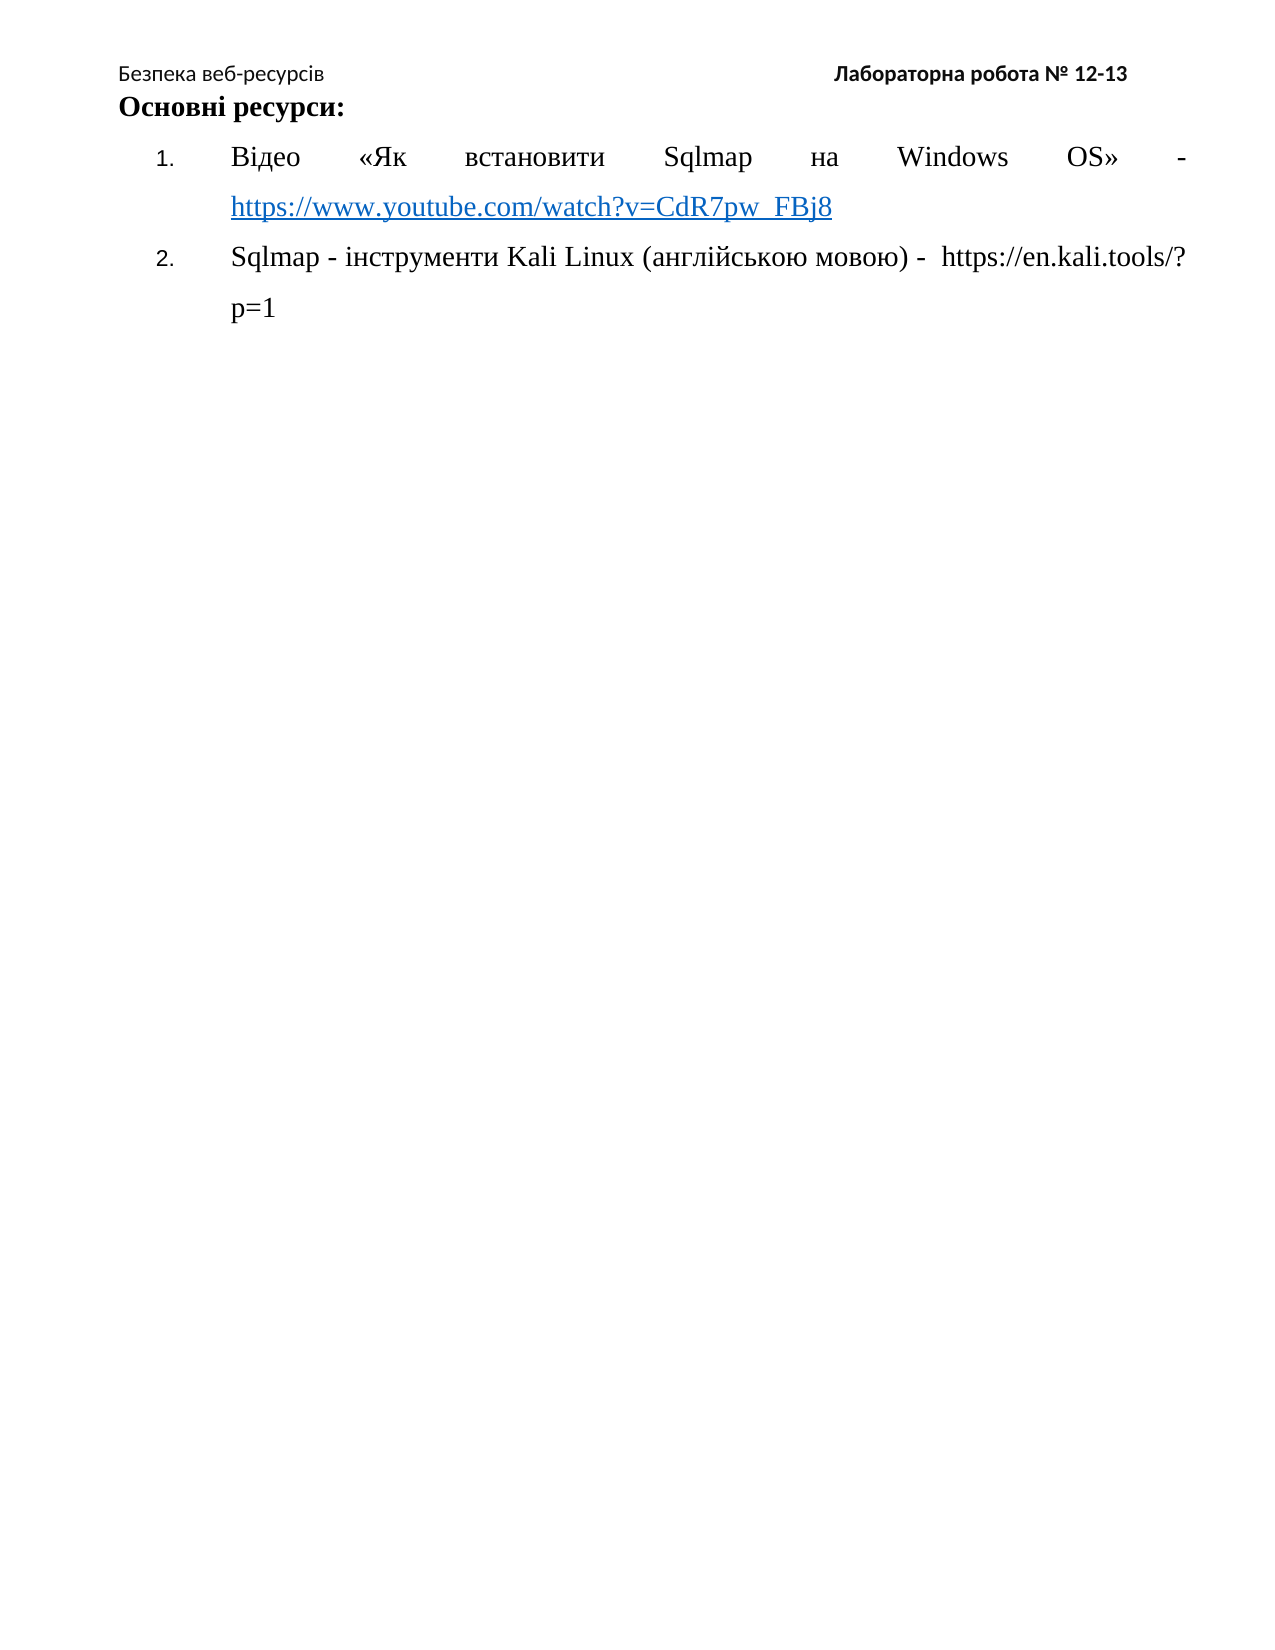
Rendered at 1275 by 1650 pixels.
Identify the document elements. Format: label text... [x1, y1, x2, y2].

list Відео «Як встановити Sqlmap на Windows OS» - https://www.youtube.com/watch?v=CdR7pw_FBj8 [156, 139, 1186, 223]
text Основні ресурси: [118, 89, 1186, 122]
list Sqlmap - інструменти Kali Linux (англійською мовою) - https://en.kali.tools/?p=1 [156, 239, 1186, 323]
